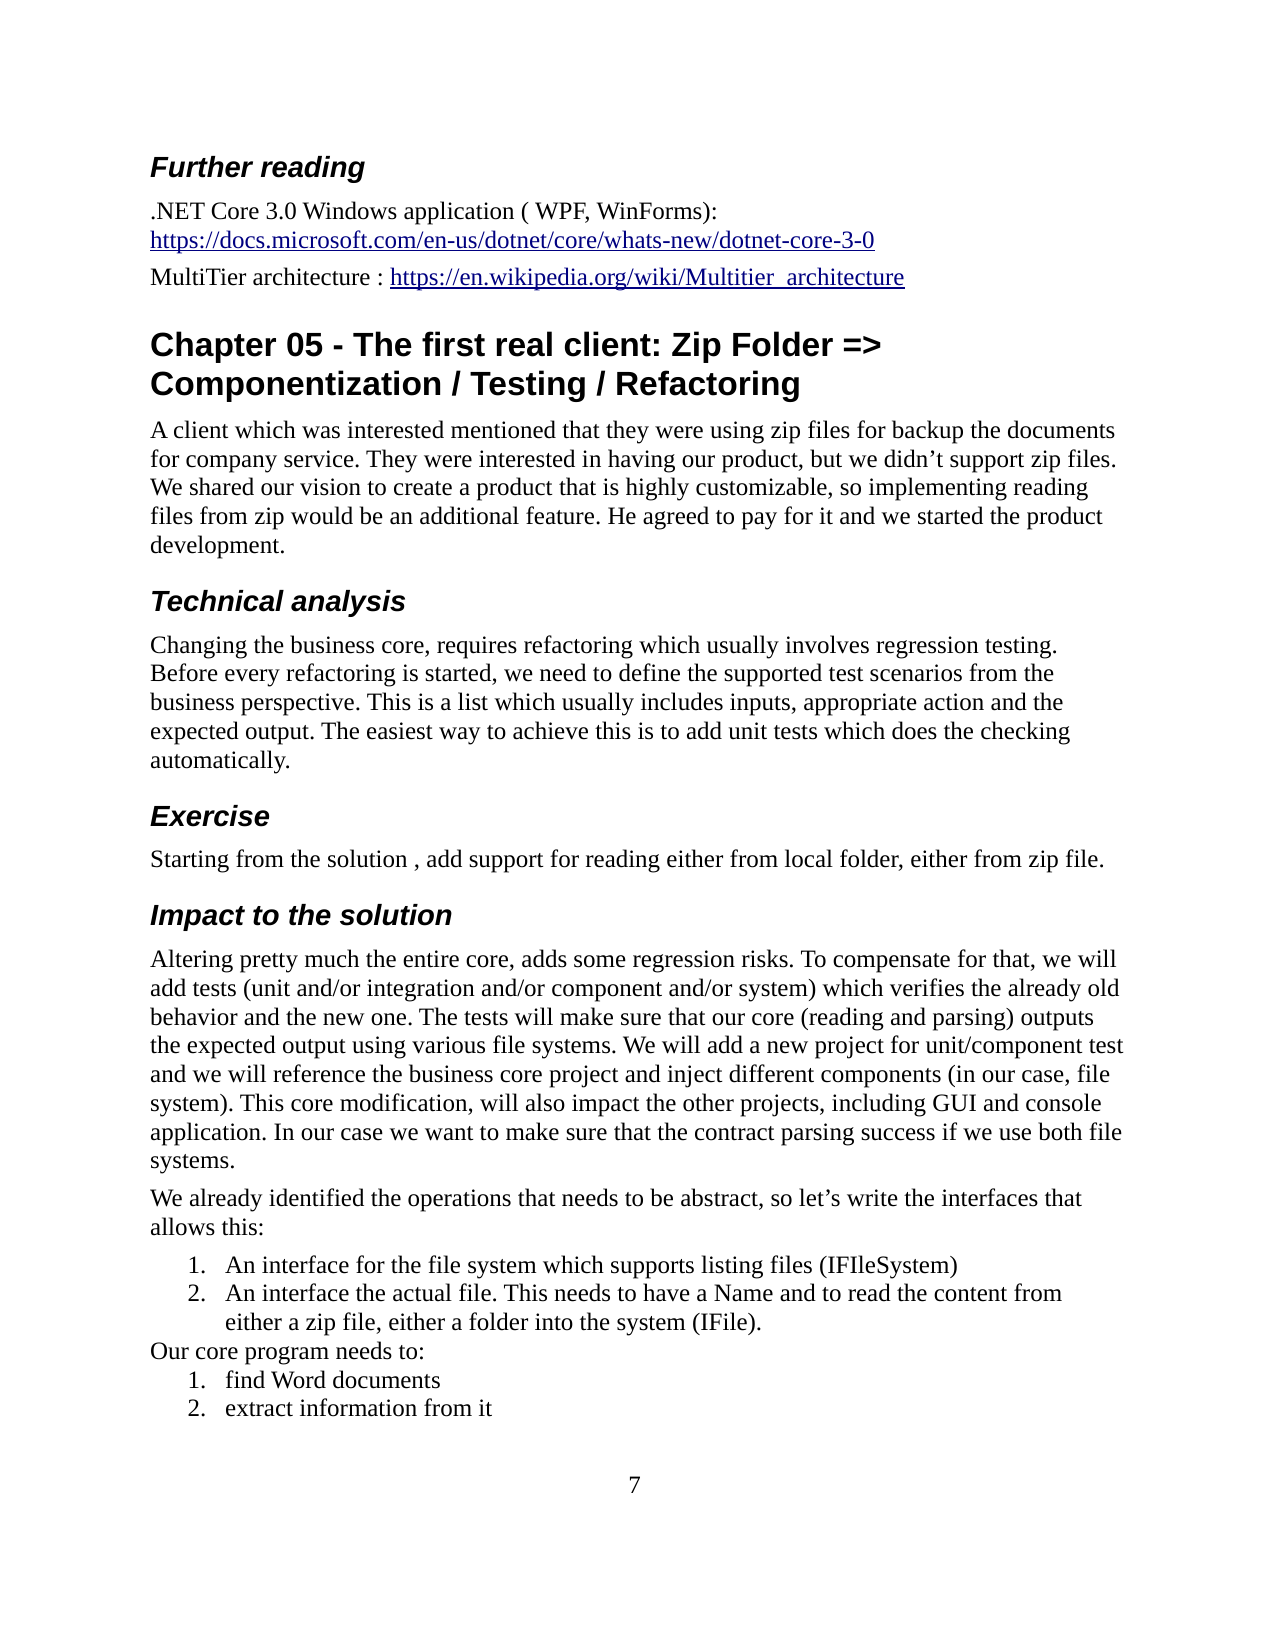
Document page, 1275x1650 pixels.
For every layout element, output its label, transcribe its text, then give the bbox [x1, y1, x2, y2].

text .NET Core 3.0 Windows application ( WPF, WinForms): https://docs.microsoft.com/en-us/dotnet/core/whats-new/dotnet-core-3-0 [150, 196, 1125, 253]
subtitle Impact to the solution [150, 898, 1125, 932]
text We already identified the operations that needs to be abstract, so let’s write the interfaces that allows this: [150, 1183, 1125, 1241]
list An interface for the file system which supports listing files (IFIleSystem) [187, 1250, 1125, 1278]
subtitle Exercise [150, 798, 1125, 832]
list find Word documents [187, 1365, 1125, 1393]
text Altering pretty much the entire core, adds some regression risks. To compensate for that, we will add tests (unit and/or integration and/or component and/or system) which verifies the already old behavior and the new one. The tests will make sure that our core (reading and parsing) outputs the expected output using various file systems. We will add a new project for unit/component test and we will reference the business core project and inject different components (in our case, file system). This core modification, will also impact the other projects, including GUI and console application. In our case we want to make sure that the contract parsing success if we use both file systems. [150, 944, 1125, 1174]
subtitle Further reading [150, 150, 1125, 183]
subtitle Technical analysis [150, 584, 1125, 617]
text MultiTier architecture : https://en.wikipedia.org/wiki/Multitier_architecture [150, 262, 1125, 291]
text Starting from the solution , add support for reading either from local folder, either from zip file. [150, 844, 1125, 873]
text A client which was interested mentioned that they were using zip files for backup the documents for company service. They were interested in having our product, but we didn’t support zip files. We shared our vision to create a product that is highly customizable, so implementing reading files from zip would be an additional feature. He agreed to pay for it and we started the product development. [150, 415, 1125, 559]
list An interface the actual file. This needs to have a Name and to read the content from either a zip file, either a folder into the system (IFile). [187, 1278, 1125, 1336]
text Changing the business core, requires refactoring which usually involves regression testing. Before every refactoring is started, we need to define the supported test scenarios from the business perspective. This is a list which usually includes inputs, appropriate action and the expected output. The easiest way to achieve this is to add unit tests which does the checking automatically. [150, 630, 1125, 773]
list extract information from it [187, 1393, 1125, 1422]
text Our core program needs to: [150, 1336, 1125, 1365]
subtitle Chapter 05 - The first real client: Zip Folder => Componentization / Testing / Refactoring [150, 325, 1125, 402]
